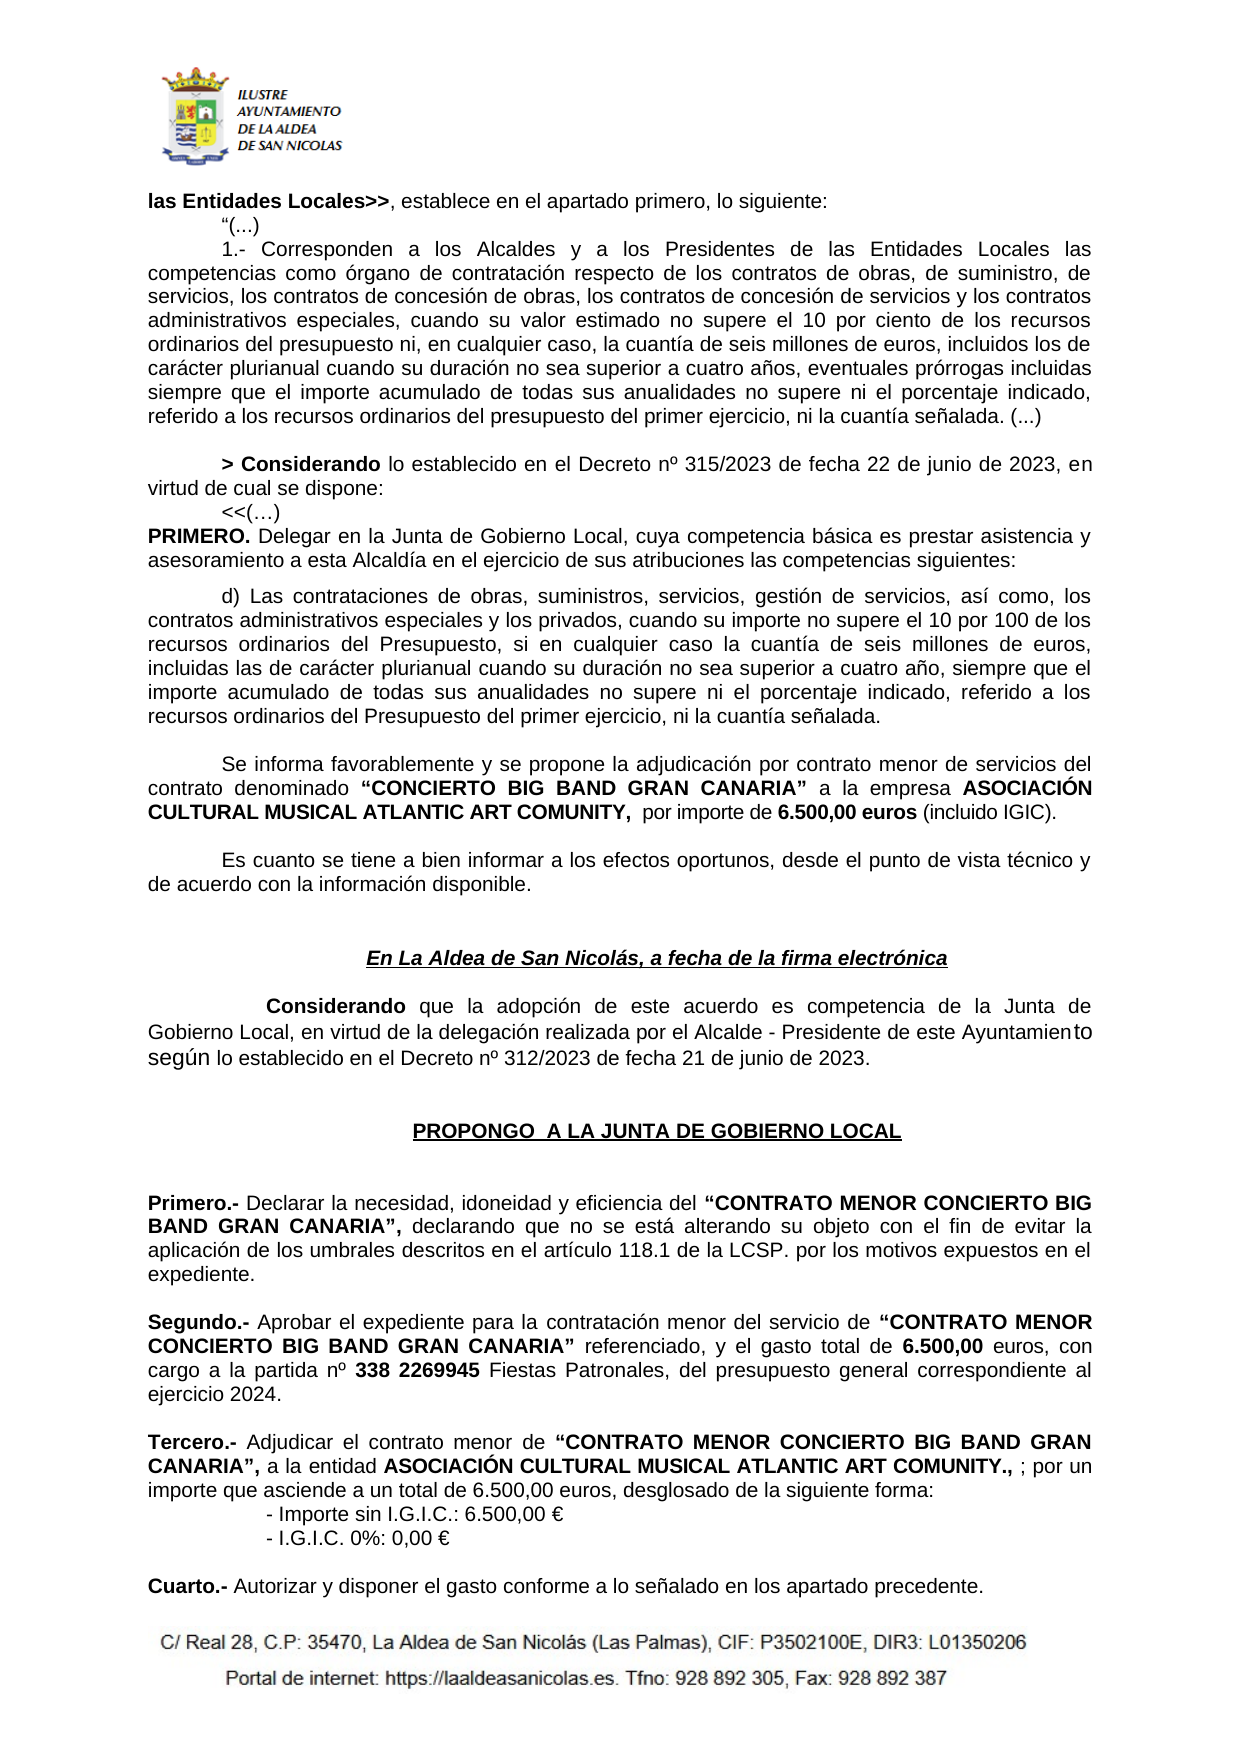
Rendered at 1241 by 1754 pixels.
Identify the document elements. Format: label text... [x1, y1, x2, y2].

text Considerando que la adopción de este acuerdo es competencia de la Junta de Gobierno Local, en virtud de la delegación realizada por el Alcalde - Presidente de este Ayuntamiento según lo establecido en el Decreto nº 312/2023 de fecha 21 de junio de 2023. [148, 994, 1093, 1071]
text 1.- Corresponden a los Alcaldes y a los Presidentes de las Entidades Locales las competencias como órgano de contratación respecto de los contratos de obras, de suministro, de servicios, los contratos de concesión de obras, los contratos de concesión de servicios y los contratos administrativos especiales, cuando su valor estimado no supere el 10 por ciento de los recursos ordinarios del presupuesto ni, en cualquier caso, la cuantía de seis millones de euros, incluidos los de carácter plurianual cuando su duración no sea superior a cuatro años, eventuales prórrogas incluidas siempre que el importe acumulado de todas sus anualidades no supere ni el porcentaje indicado, referido a los recursos ordinarios del presupuesto del primer ejercicio, ni la cuantía señalada. (...) [148, 236, 1093, 428]
text > Considerando lo establecido en el Decreto nº 315/2023 de fecha 22 de junio de 2023, en virtud de cual se dispone: [148, 452, 1093, 500]
text Se informa favorablemente y se propone la adjudicación por contrato menor de servicios del contrato denominado “CONCIERTO BIG BAND GRAN CANARIA” a la empresa ASOCIACIÓN CULTURAL MUSICAL ATLANTIC ART COMUNITY, por importe de 6.500,00 euros (incluido IGIC). [148, 752, 1093, 824]
text Tercero.- Adjudicar el contrato menor de “CONTRATO MENOR CONCIERTO BIG BAND GRAN CANARIA”, a la entidad ASOCIACIÓN CULTURAL MUSICAL ATLANTIC ART COMUNITY., ; por un importe que asciende a un total de 6.500,00 euros, desglosado de la siguiente forma: [148, 1430, 1093, 1502]
text <<(…) [148, 500, 1093, 524]
text d) Las contrataciones de obras, suministros, servicios, gestión de servicios, así como, los contratos administrativos especiales y los privados, cuando su importe no supere el 10 por 100 de los recursos ordinarios del Presupuesto, si en cualquier caso la cuantía de seis millones de euros, incluidas las de carácter plurianual cuando su duración no sea superior a cuatro año, siempre que el importe acumulado de todas sus anualidades no supere ni el porcentaje indicado, referido a los recursos ordinarios del Presupuesto del primer ejercicio, ni la cuantía señalada. [148, 584, 1093, 728]
text PROPONGO A LA JUNTA DE GOBIERNO LOCAL [148, 1118, 1093, 1142]
text En La Aldea de San Nicolás, a fecha de la firma electrónica [148, 946, 1093, 970]
text las Entidades Locales>>, establece en el apartado primero, lo siguiente: [148, 188, 1093, 212]
picture [148, 59, 358, 173]
text Primero.- Declarar la necesidad, idoneidad y eficiencia del “CONTRATO MENOR CONCIERTO BIG BAND GRAN CANARIA”, declarando que no se está alterando su objeto con el fin de evitar la aplicación de los umbrales descritos en el artículo 118.1 de la LCSP. por los motivos expuestos en el expediente. [148, 1190, 1093, 1286]
text PRIMERO. Delegar en la Junta de Gobierno Local, cuya competencia básica es prestar asistencia y asesoramiento a esta Alcaldía en el ejercicio de sus atribuciones las competencias siguientes: [148, 524, 1093, 572]
text - I.G.I.C. 0%: 0,00 € [148, 1526, 1022, 1550]
text Cuarto.- Autorizar y disponer el gasto conforme a lo señalado en los apartado precedente. [148, 1574, 1093, 1598]
text “(...) [148, 212, 1093, 236]
text - Importe sin I.G.I.C.: 6.500,00 € [148, 1502, 1093, 1526]
text Es cuanto se tiene a bien informar a los efectos oportunos, desde el punto de vista técnico y de acuerdo con la información disponible. [148, 848, 1093, 896]
picture [148, 1626, 1034, 1694]
text Segundo.- Aprobar el expediente para la contratación menor del servicio de “CONTRATO MENOR CONCIERTO BIG BAND GRAN CANARIA” referenciado, y el gasto total de 6.500,00 euros, con cargo a la partida nº 338 2269945 Fiestas Patronales, del presupuesto general correspondiente al ejercicio 2024. [148, 1310, 1093, 1406]
